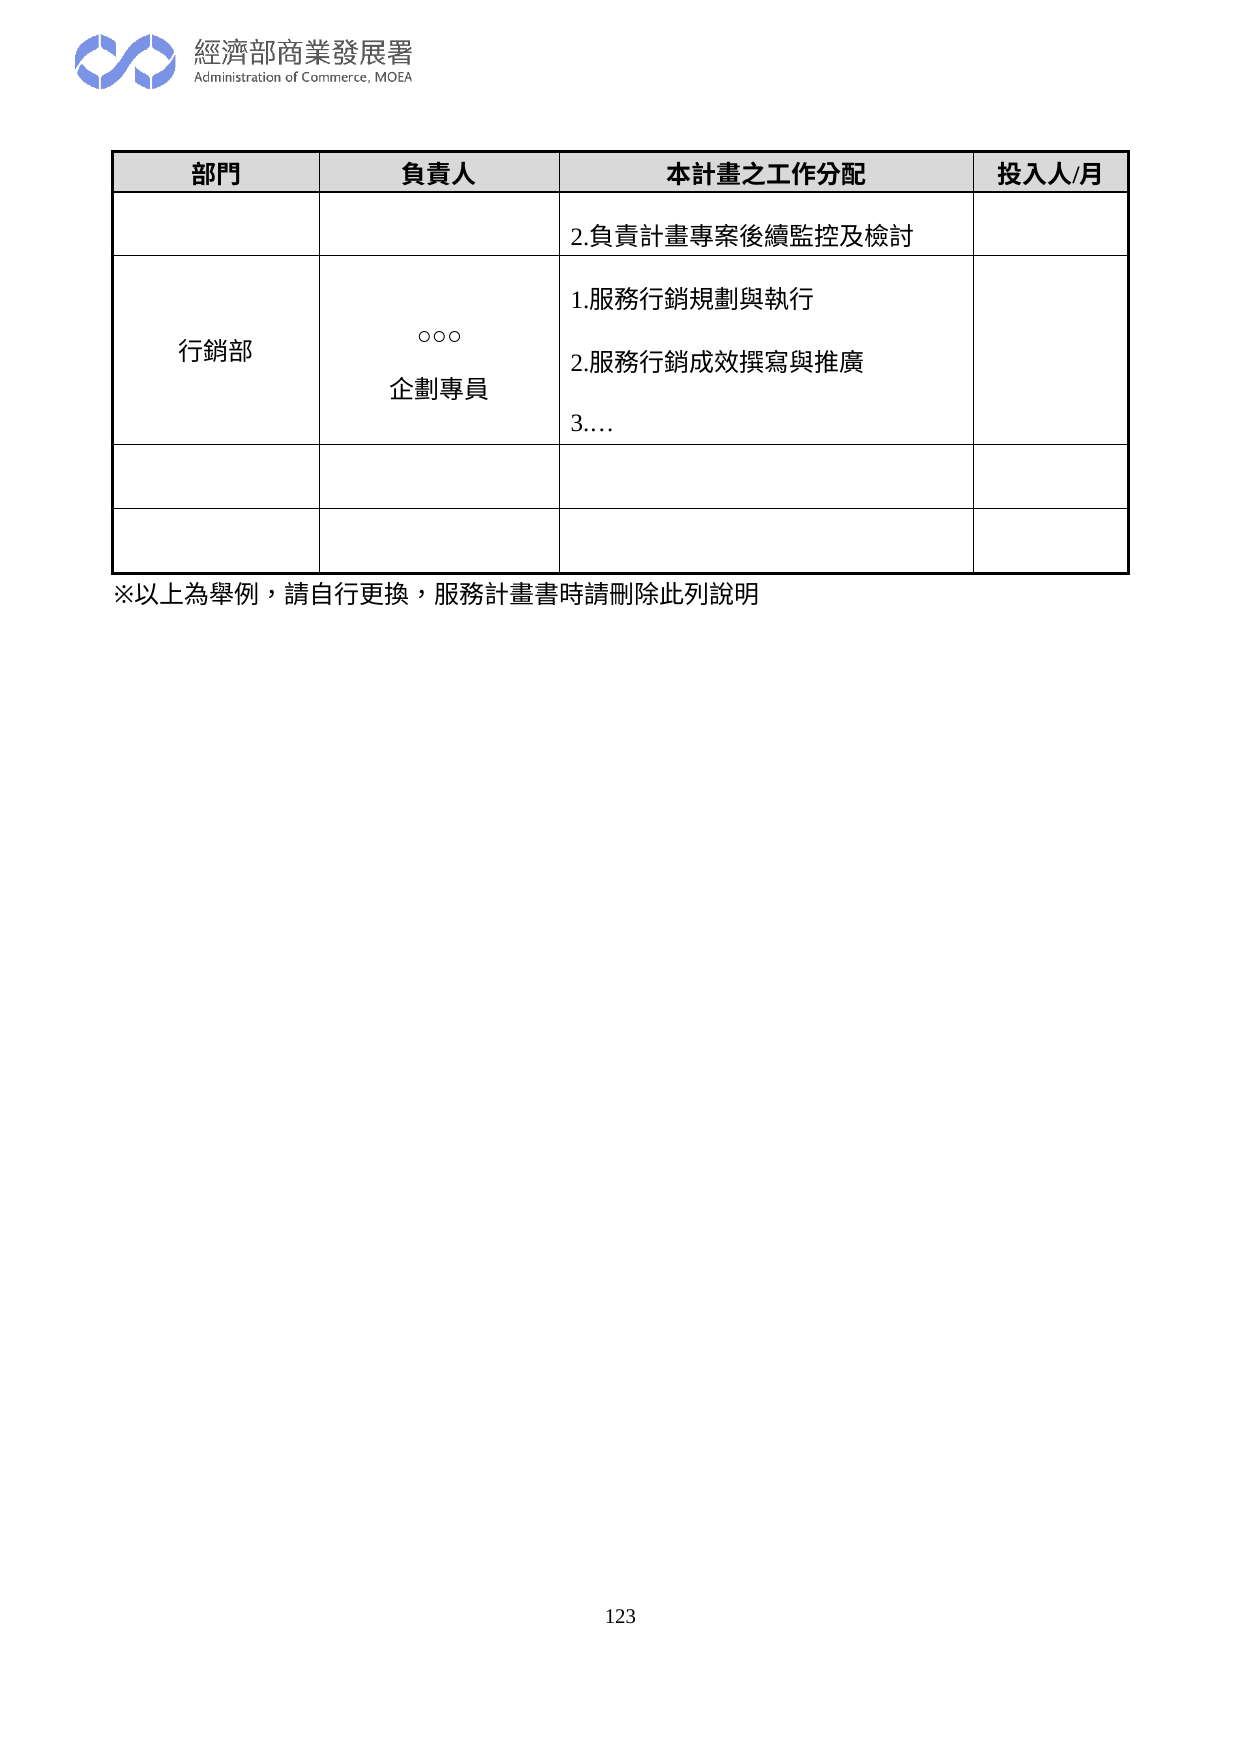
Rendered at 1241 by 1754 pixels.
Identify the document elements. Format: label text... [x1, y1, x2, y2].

table_cell [320, 193, 559, 255]
table_cell 2.負責計畫專案後續監控及檢討 [560, 193, 973, 255]
table_cell ○○○ 企劃專員 [320, 256, 559, 443]
table_cell [974, 445, 1127, 508]
table_cell [114, 445, 319, 508]
text ※以上為舉例，請自行更換，服務計畫書時請刪除此列說明 [114, 575, 1053, 611]
table_cell 1.服務行銷規劃與執行 2.服務行銷成效撰寫與推廣 3.… [560, 256, 973, 443]
table_header 本計畫之工作分配 [560, 153, 973, 191]
table_cell [114, 509, 319, 572]
table_cell [320, 509, 559, 572]
table_header 部門 [114, 153, 319, 191]
table_cell [114, 193, 319, 255]
table_cell [974, 193, 1127, 255]
table_cell [320, 445, 559, 508]
table_cell [974, 256, 1127, 443]
table_header 負責人 [320, 153, 559, 191]
table_cell 行銷部 [114, 256, 319, 443]
table_header 投入人/月 [974, 153, 1127, 191]
table_cell [560, 445, 973, 508]
table_cell [974, 509, 1127, 572]
table_cell [560, 509, 973, 572]
